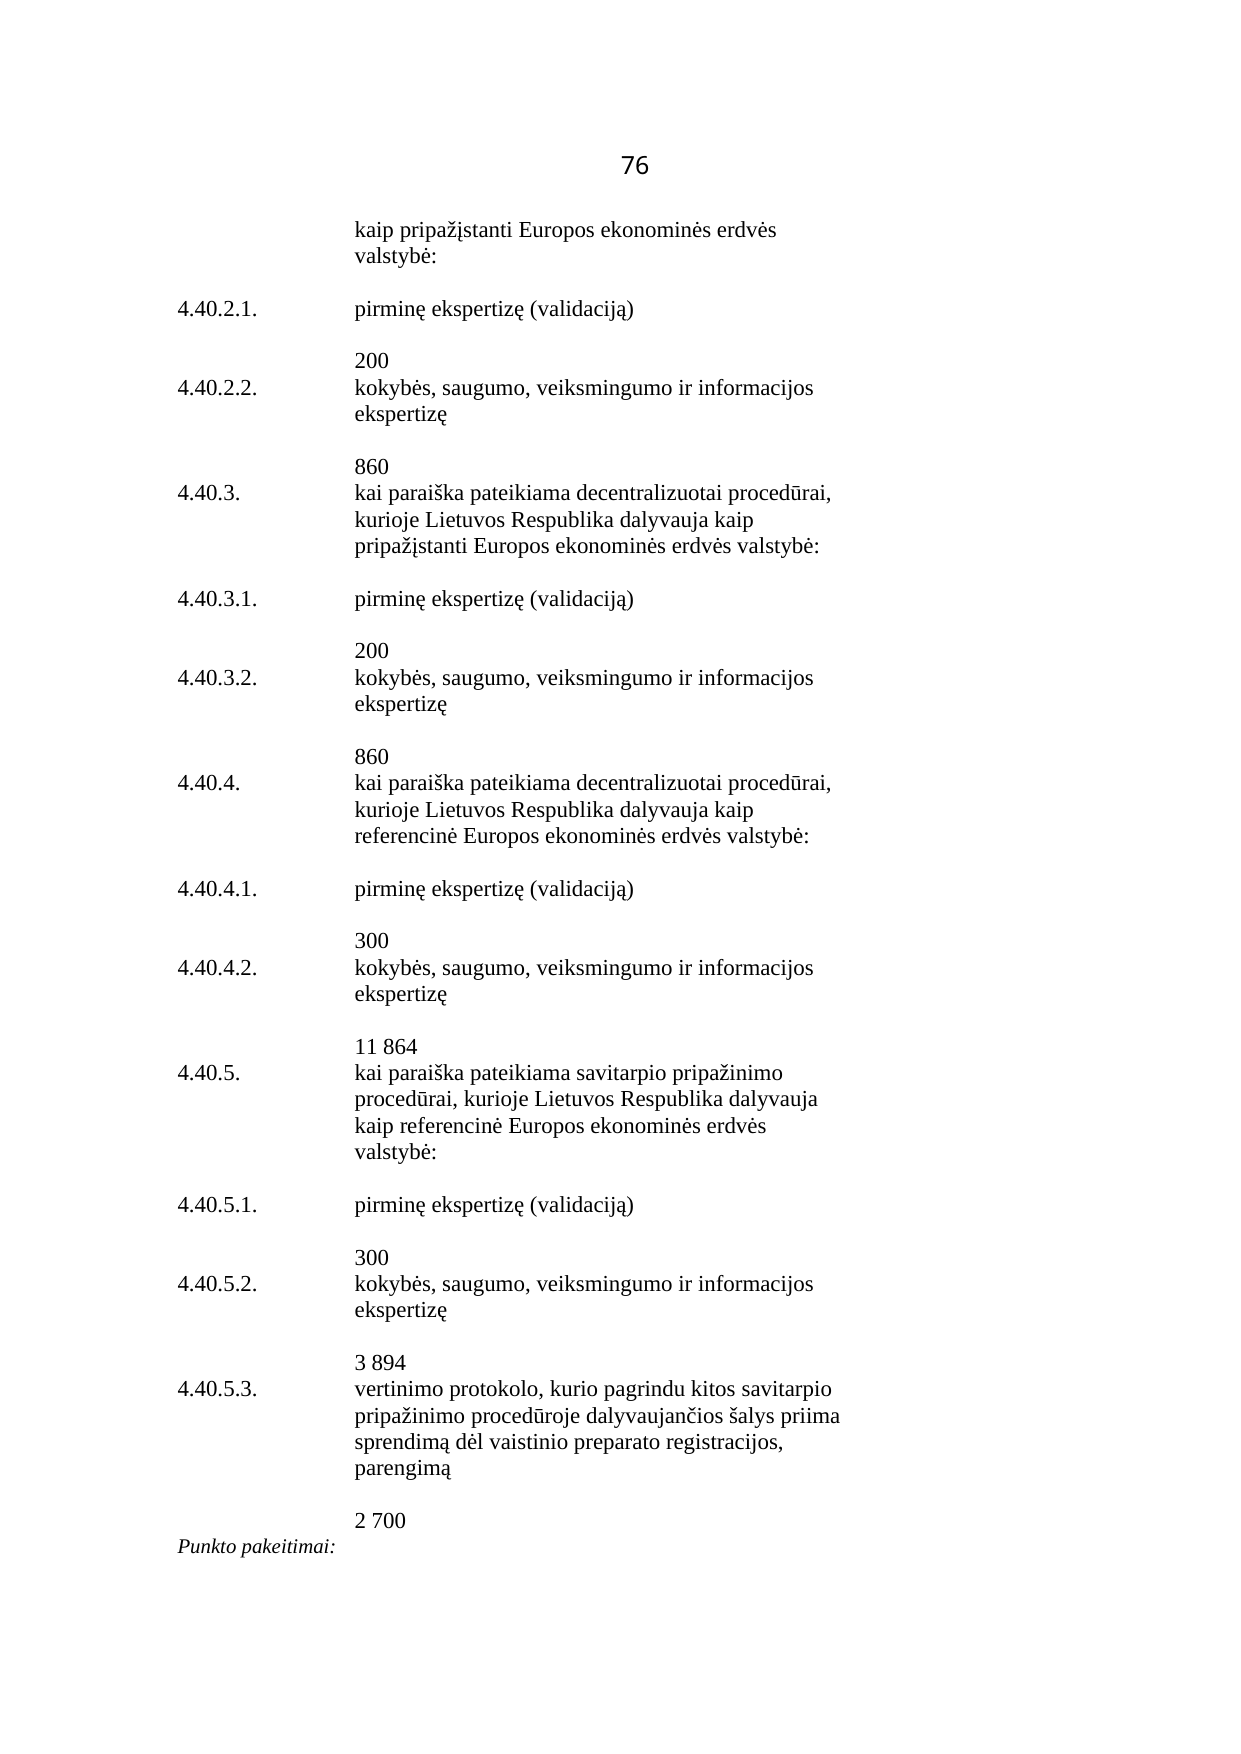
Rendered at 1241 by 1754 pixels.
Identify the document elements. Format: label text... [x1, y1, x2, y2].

text 4.40.2.2. kokybės, saugumo, veiksmingumo ir informacijos ekspertizę 860 [177, 374, 842, 479]
text 4.40.3.2. kokybės, saugumo, veiksmingumo ir informacijos ekspertizę 860 [177, 664, 842, 769]
text 4.40.5.3. vertinimo protokolo, kurio pagrindu kitos savitarpio pripažinimo procedūroje dalyvaujančios šalys priima sprendimą dėl vaistinio preparato registracijos, parengimą 2 700 [177, 1375, 842, 1533]
text 4.40.4. kai paraiška pateikiama decentralizuotai procedūrai, kurioje Lietuvos Respublika dalyvauja kaip referencinė Europos ekonominės erdvės valstybė: [177, 769, 842, 875]
text 4.40.3. kai paraiška pateikiama decentralizuotai procedūrai, kurioje Lietuvos Respublika dalyvauja kaip pripažįstanti Europos ekonominės erdvės valstybė: [177, 479, 842, 585]
text Punkto pakeitimai: [177, 1533, 1093, 1558]
text 4.40.3.1. pirminę ekspertizę (validaciją) 200 [177, 585, 842, 664]
text 4.40.4.1. pirminę ekspertizę (validaciją) 300 [177, 875, 842, 954]
text kaip pripažįstanti Europos ekonominės erdvės valstybė: [177, 216, 842, 295]
text 4.40.4.2. kokybės, saugumo, veiksmingumo ir informacijos ekspertizę 11 864 [177, 954, 842, 1059]
text 4.40.5.1. pirminę ekspertizę (validaciją) 300 [177, 1191, 842, 1270]
text 4.40.5. kai paraiška pateikiama savitarpio pripažinimo procedūrai, kurioje Lietuvos Respublika dalyvauja kaip referencinė Europos ekonominės erdvės valstybė: [177, 1059, 842, 1191]
text 4.40.2.1. pirminę ekspertizę (validaciją) 200 [177, 295, 842, 374]
text 4.40.5.2. kokybės, saugumo, veiksmingumo ir informacijos ekspertizę 3 894 [177, 1270, 842, 1375]
